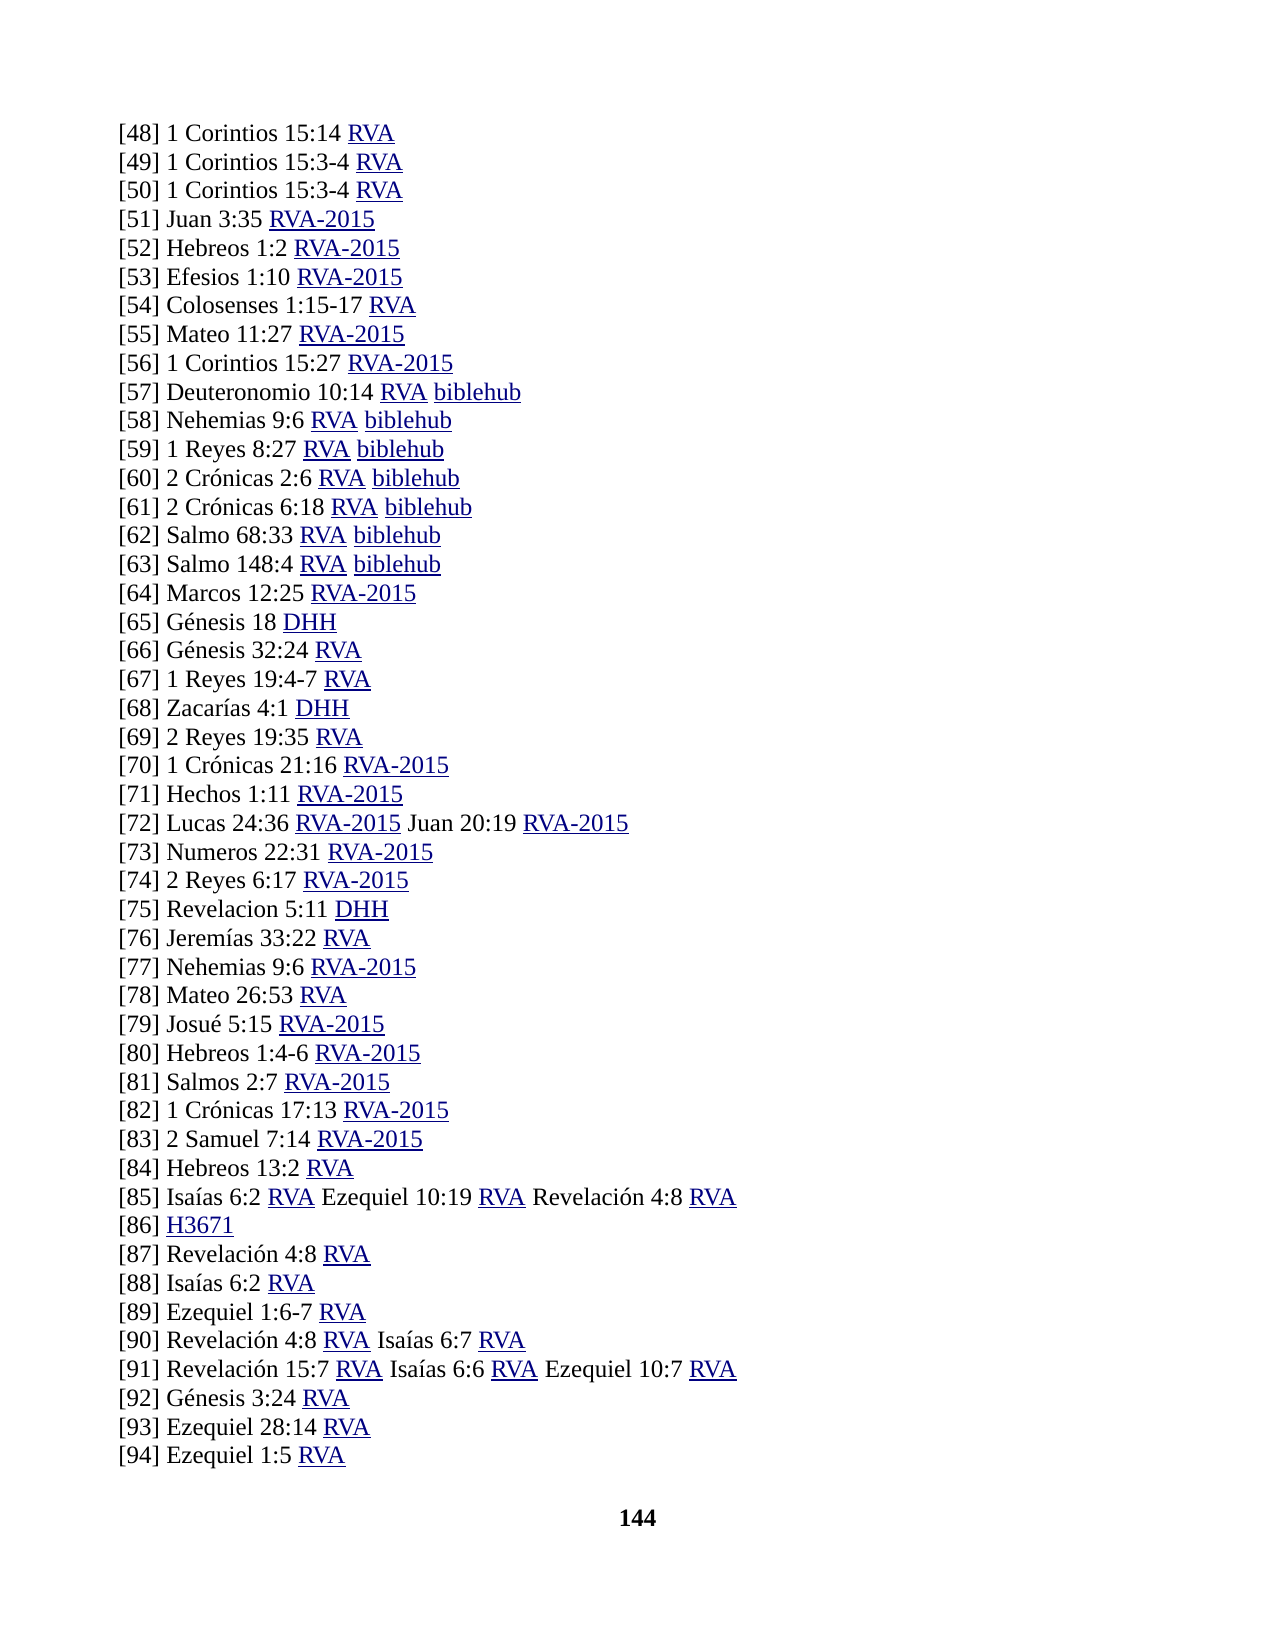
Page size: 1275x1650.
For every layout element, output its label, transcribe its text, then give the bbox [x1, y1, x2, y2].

text Isaías 6:2 RVA [118, 1268, 1157, 1297]
text 1 Crónicas 21:16 RVA-2015 [118, 751, 1157, 779]
text Isaías 6:2 RVA Ezequiel 10:19 RVA Revelación 4:8 RVA [118, 1182, 1157, 1211]
text Deuteronomio 10:14 RVA biblehub [118, 377, 1157, 406]
text 1 Corintios 15:14 RVA [118, 118, 1157, 147]
text Salmos 2:7 RVA-2015 [118, 1067, 1157, 1096]
text 1 Corintios 15:3-4 RVA [118, 147, 1157, 176]
text 2 Crónicas 2:6 RVA biblehub [118, 463, 1157, 492]
text Génesis 3:24 RVA [118, 1383, 1157, 1412]
text Hebreos 1:2 RVA-2015 [118, 233, 1157, 262]
text Hebreos 13:2 RVA [118, 1153, 1157, 1182]
text Ezequiel 1:6-7 RVA [118, 1297, 1157, 1326]
text Nehemias 9:6 RVA-2015 [118, 952, 1157, 981]
text Salmo 68:33 RVA biblehub [118, 521, 1157, 549]
text Revelación 4:8 RVA [118, 1239, 1157, 1268]
text 2 Reyes 19:35 RVA [118, 722, 1157, 751]
text Mateo 26:53 RVA [118, 981, 1157, 1009]
text H3671 [118, 1211, 1157, 1239]
text Revelación 15:7 RVA Isaías 6:6 RVA Ezequiel 10:7 RVA [118, 1354, 1157, 1383]
text Salmo 148:4 RVA biblehub [118, 549, 1157, 578]
text Hebreos 1:4-6 RVA-2015 [118, 1038, 1157, 1067]
text 1 Crónicas 17:13 RVA-2015 [118, 1096, 1157, 1124]
text Mateo 11:27 RVA-2015 [118, 319, 1157, 348]
text Marcos 12:25 RVA-2015 [118, 578, 1157, 607]
text Lucas 24:36 RVA-2015 Juan 20:19 RVA-2015 [118, 808, 1157, 837]
text Juan 3:35 RVA-2015 [118, 204, 1157, 233]
text 1 Corintios 15:3-4 RVA [118, 176, 1157, 204]
text Josué 5:15 RVA-2015 [118, 1009, 1157, 1038]
text Génesis 18 DHH [118, 607, 1157, 636]
text 1 Corintios 15:27 RVA-2015 [118, 348, 1157, 377]
text Revelacion 5:11 DHH [118, 894, 1157, 923]
text Nehemias 9:6 RVA biblehub [118, 406, 1157, 434]
text Zacarías 4:1 DHH [118, 693, 1157, 722]
text 2 Samuel 7:14 RVA-2015 [118, 1124, 1157, 1153]
text Jeremías 33:22 RVA [118, 923, 1157, 952]
text Génesis 32:24 RVA [118, 636, 1157, 664]
text 1 Reyes 19:4-7 RVA [118, 664, 1157, 693]
text 1 Reyes 8:27 RVA biblehub [118, 434, 1157, 463]
text 2 Reyes 6:17 RVA-2015 [118, 866, 1157, 894]
text Colosenses 1:15-17 RVA [118, 291, 1157, 319]
text Numeros 22:31 RVA-2015 [118, 837, 1157, 866]
text Revelación 4:8 RVA Isaías 6:7 RVA [118, 1326, 1157, 1354]
text Ezequiel 1:5 RVA [118, 1441, 1157, 1469]
text 2 Crónicas 6:18 RVA biblehub [118, 492, 1157, 521]
text Efesios 1:10 RVA-2015 [118, 262, 1157, 291]
text Hechos 1:11 RVA-2015 [118, 779, 1157, 808]
text Ezequiel 28:14 RVA [118, 1412, 1157, 1441]
